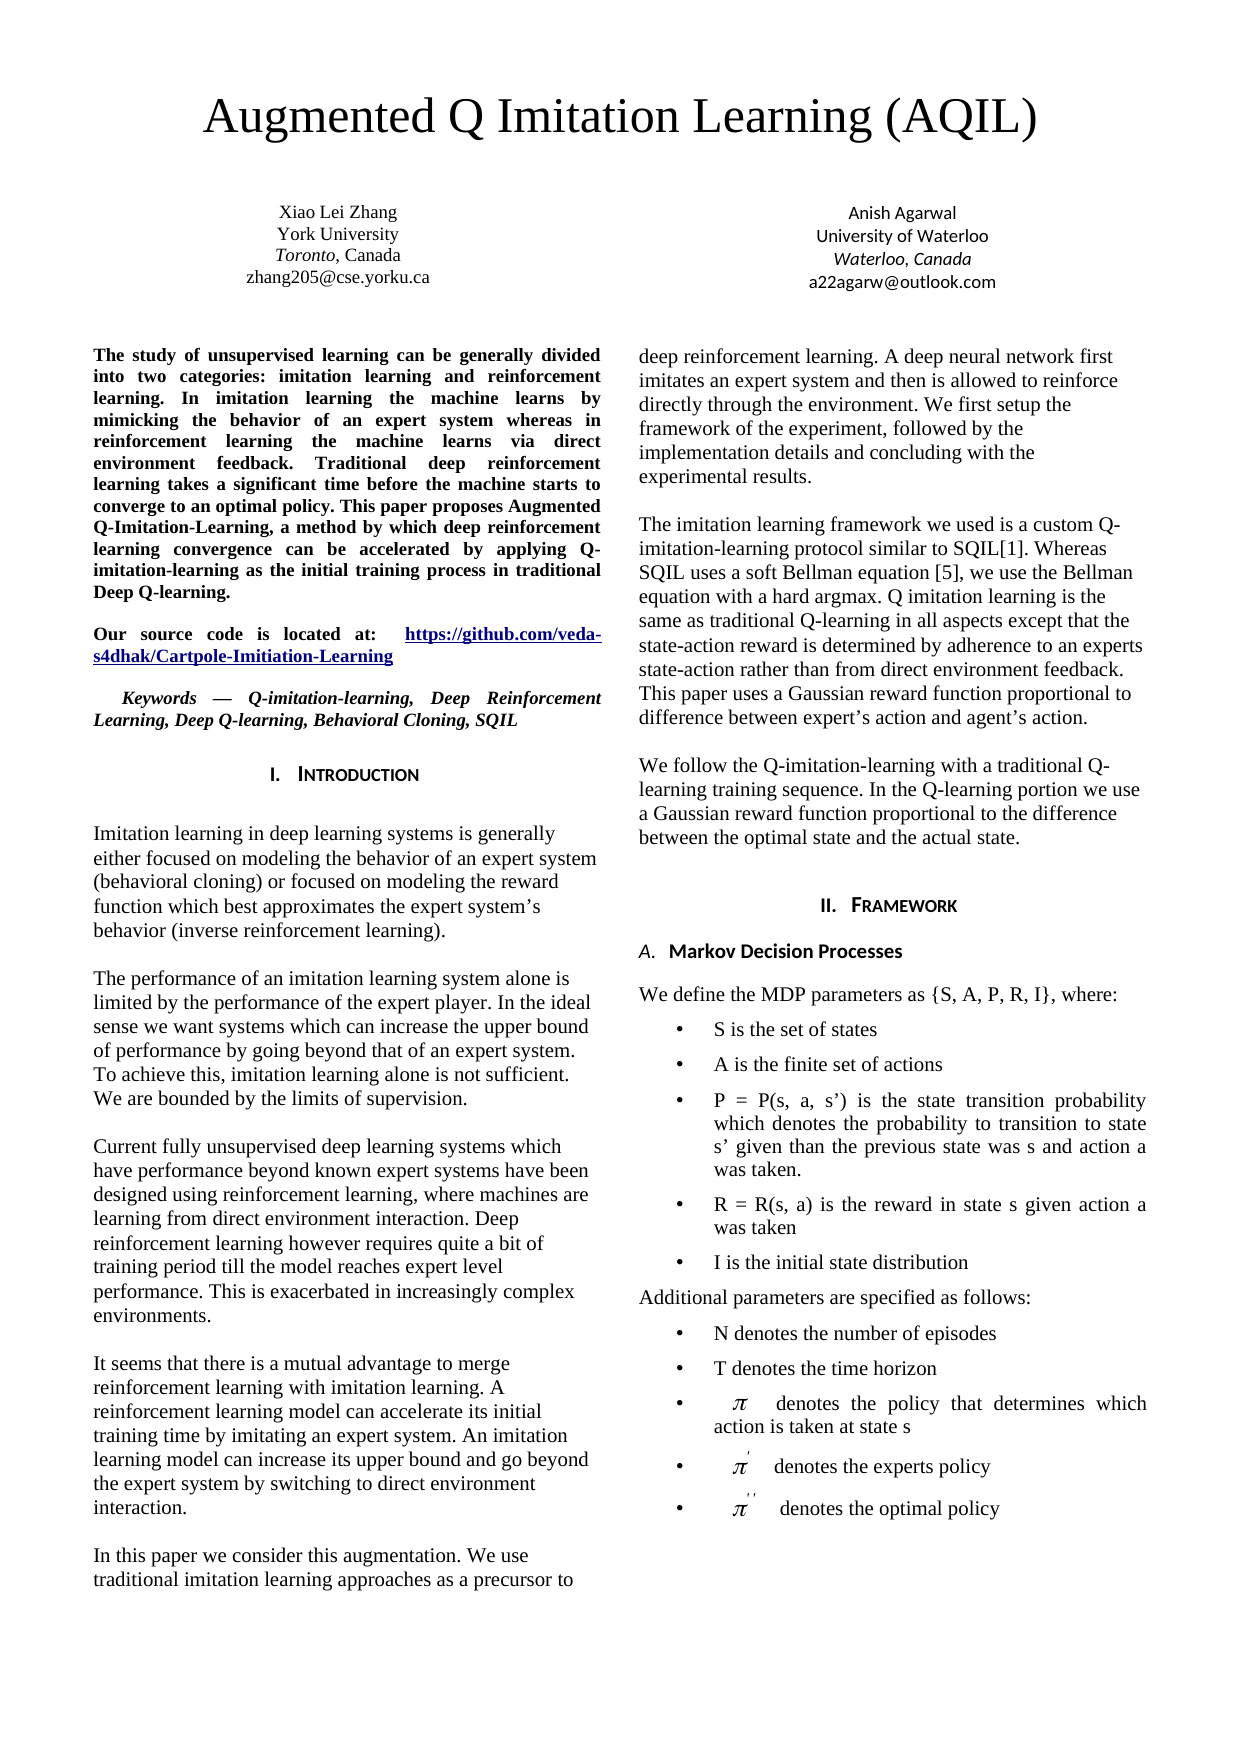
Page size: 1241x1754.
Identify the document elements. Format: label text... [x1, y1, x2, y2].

subtitle Markov Decision Processes [639, 939, 1147, 964]
list denotes the experts policy [676, 1451, 1147, 1479]
list A is the finite set of actions [676, 1054, 1147, 1076]
text Additional parameters are specified as follows: [639, 1287, 1147, 1309]
list N denotes the number of episodes [676, 1322, 1147, 1345]
list R = R(s, a) is the reward in state s given action a was taken [676, 1193, 1147, 1239]
text Anish Agarwal [658, 201, 1147, 224]
list denotes the optimal policy [676, 1492, 1147, 1521]
text It seems that there is a mutual advantage to merge reinforcement learning with imitation learning. A reinforcement learning model can accelerate its initial training time by imitating an expert system. An imitation learning model can increase its upper bound and go beyond the expert system by switching to direct environment interaction. [93, 1351, 601, 1519]
text University of Waterloo Waterloo, Canada a22agarw@outlook.com [658, 224, 1147, 293]
text Keywords — Q-imitation-learning, Deep Reinforcement Learning, Deep Q-learning, Behavioral Cloning, SQIL [93, 687, 601, 730]
text Current fully unsupervised deep learning systems which have performance beyond known expert systems have been designed using reinforcement learning, where machines are learning from direct environment interaction. Deep reinforcement learning however requires quite a bit of training period till the model reaches expert level performance. This is exacerbated in increasingly complex environments. [93, 1134, 601, 1327]
text deep reinforcement learning. A deep neural network first imitates an expert system and then is allowed to reinforce directly through the environment. We first setup the framework of the experiment, followed by the implementation details and concluding with the experimental results. [639, 344, 1147, 488]
list I is the initial state distribution [676, 1251, 1147, 1274]
list denotes the policy that determines which action is taken at state s [676, 1392, 1147, 1438]
text We define the MDP parameters as {S, A, P, R, I}, where: [639, 983, 1147, 1006]
list T denotes the time horizon [676, 1357, 1147, 1380]
text The study of unsupervised learning can be generally divided into two categories: imitation learning and reinforcement learning. In imitation learning the machine learns by mimicking the behavior of an expert system whereas in reinforcement learning the machine learns via direct environment feedback. Traditional deep reinforcement learning takes a significant time before the machine starts to converge to an optimal policy. This paper proposes Augmented Q-Imitation-Learning, a method by which deep reinforcement learning convergence can be accelerated by applying Q-imitation-learning as the initial training process in traditional Deep Q-learning. [93, 344, 601, 602]
text We follow the Q-imitation-learning with a traditional Q-learning training sequence. In the Q-learning portion we use a Gaussian reward function proportional to the difference between the optimal state and the actual state. [639, 753, 1147, 849]
subtitle Introduction [93, 759, 601, 788]
text Xiao Lei Zhang York University Toronto, Canada zhang205@cse.yorku.ca [93, 201, 583, 287]
text Imitation learning in deep learning systems is generally either focused on modeling the behavior of an expert system (behavioral cloning) or focused on modeling the reward function which best approximates the expert system’s behavior (inverse reinforcement learning). [93, 821, 601, 942]
text The performance of an imitation learning system alone is limited by the performance of the expert player. In the ideal sense we want systems which can increase the upper bound of performance by going beyond that of an expert system. To achieve this, imitation learning alone is not sufficient. We are bounded by the limits of supervision. [93, 966, 601, 1110]
subtitle Framework [639, 890, 1147, 918]
text In this paper we consider this augmentation. We use traditional imitation learning approaches as a precursor to [93, 1543, 601, 1591]
list P = P(s, a, s’) is the state transition probability which denotes the probability to transition to state s’ given than the previous state was s and action a was taken. [676, 1089, 1147, 1181]
text Our source code is located at: https://github.com/veda-s4dhak/Cartpole-Imitiation-Learning [93, 623, 601, 666]
text Augmented Q Imitation Learning (AQIL) [93, 85, 1147, 143]
list S is the set of states [676, 1018, 1147, 1041]
text The imitation learning framework we used is a custom Q-imitation-learning protocol similar to SQIL[1]. Whereas SQIL uses a soft Bellman equation [5], we use the Bellman equation with a hard argmax. Q imitation learning is the same as traditional Q-learning in all aspects except that the state-action reward is determined by adherence to an experts state-action rather than from direct environment feedback. This paper uses a Gaussian reward function proportional to difference between expert’s action and agent’s action. [639, 512, 1147, 729]
